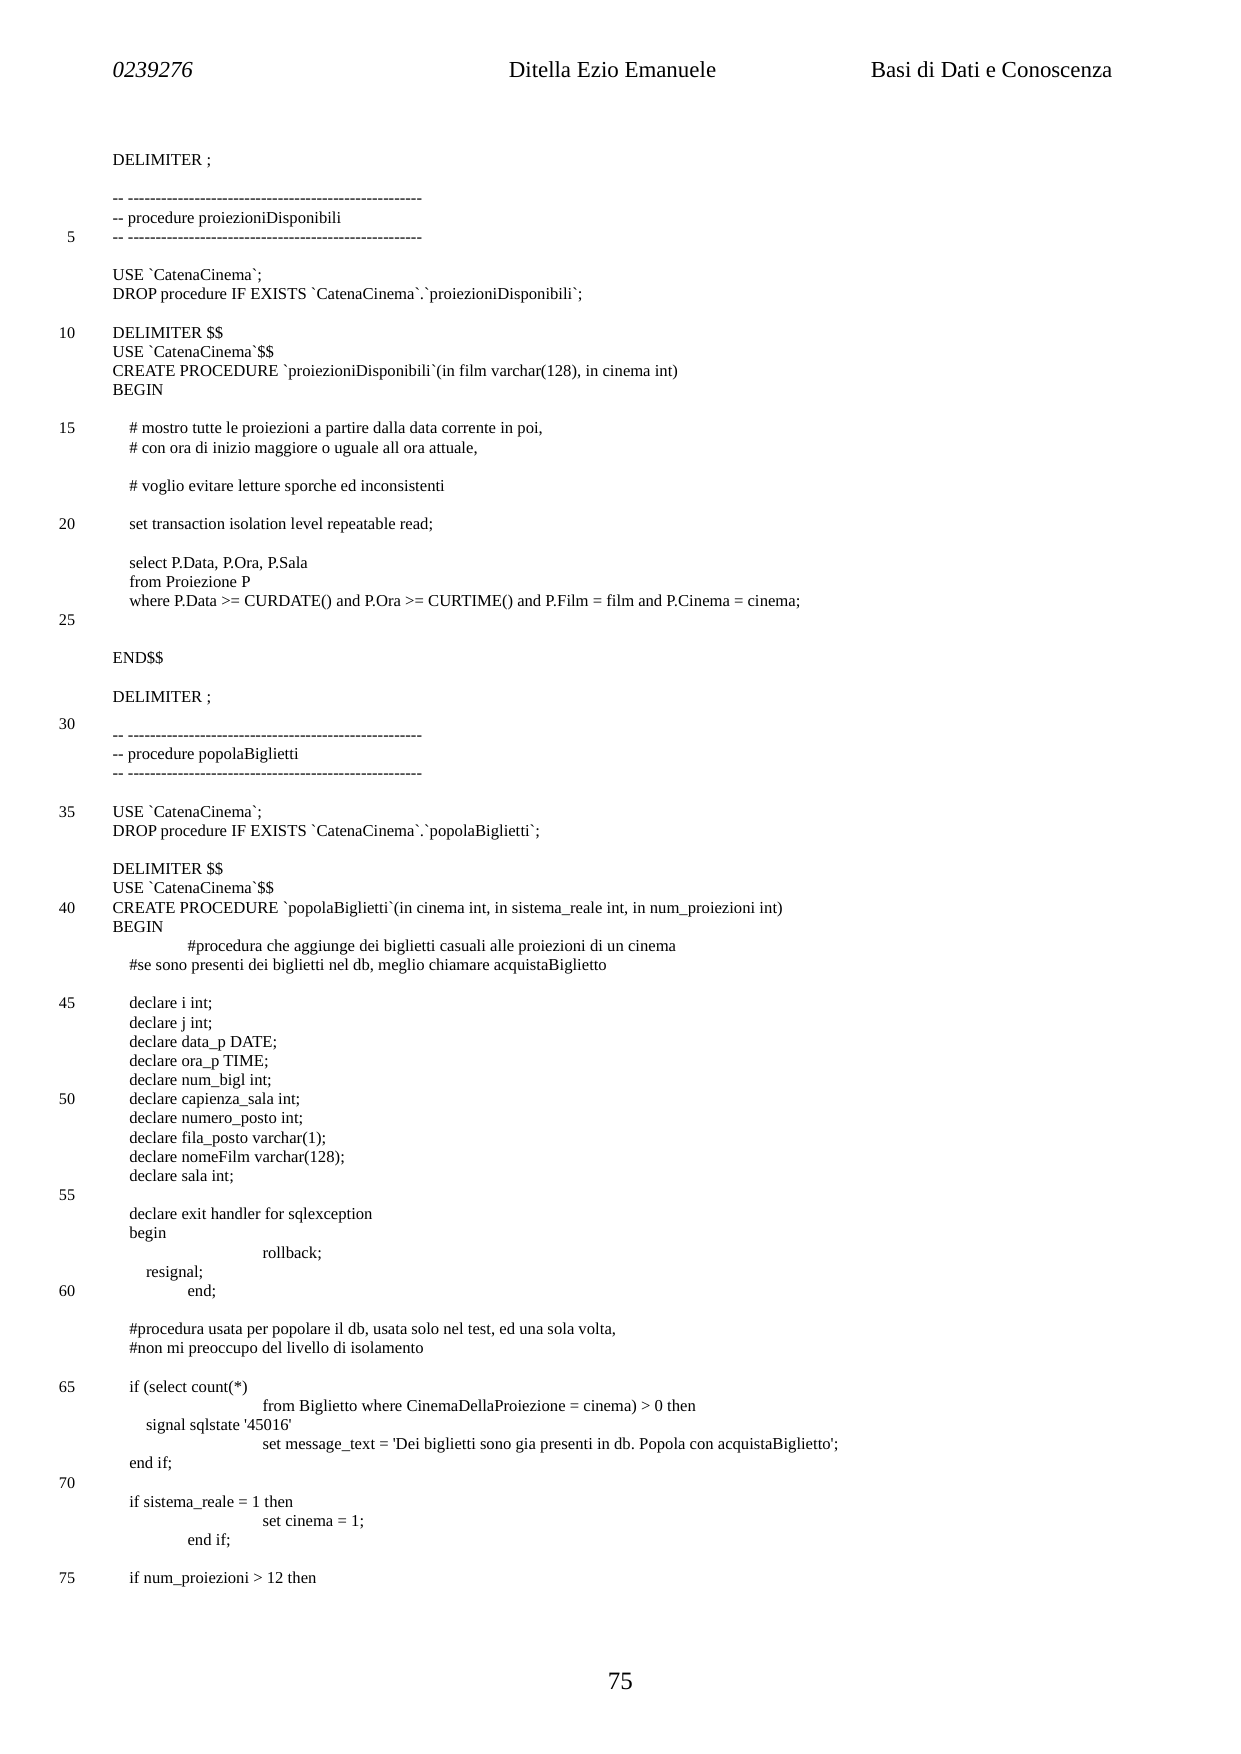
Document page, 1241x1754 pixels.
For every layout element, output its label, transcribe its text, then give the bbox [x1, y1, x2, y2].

text end; [112, 1281, 1128, 1300]
text declare sala int; [112, 1166, 1128, 1185]
text END$$ [112, 648, 1128, 667]
text resignal; [112, 1262, 1128, 1281]
text DELIMITER $$ [112, 322, 1128, 342]
text DROP procedure IF EXISTS `CatenaCinema`.`proiezioniDisponibili`; [112, 284, 1128, 303]
text end if; [112, 1453, 1128, 1472]
text declare num_bigl int; [112, 1070, 1128, 1089]
text from Proiezione P [112, 572, 1128, 591]
text BEGIN [112, 380, 1128, 399]
text # mostro tutte le proiezioni a partire dalla data corrente in poi, [112, 418, 1128, 437]
text -- ----------------------------------------------------- [112, 188, 1128, 207]
text USE `CatenaCinema`; [112, 265, 1128, 284]
text signal sqlstate '45016' [112, 1415, 1128, 1434]
text USE `CatenaCinema`$$ [112, 878, 1128, 897]
text BEGIN [112, 917, 1128, 936]
text declare i int; [112, 993, 1128, 1012]
text DELIMITER ; [112, 150, 1128, 169]
text end if; [112, 1530, 1128, 1549]
text declare j int; [112, 1012, 1128, 1032]
text DROP procedure IF EXISTS `CatenaCinema`.`popolaBiglietti`; [112, 821, 1128, 840]
text -- procedure proiezioniDisponibili [112, 207, 1128, 227]
text -- ----------------------------------------------------- [112, 227, 1128, 246]
text USE `CatenaCinema`$$ [112, 342, 1128, 361]
text set cinema = 1; [112, 1511, 1128, 1530]
text declare fila_posto varchar(1); [112, 1127, 1128, 1147]
text # con ora di inizio maggiore o uguale all ora attuale, [112, 437, 1128, 457]
text declare capienza_sala int; [112, 1089, 1128, 1108]
text select P.Data, P.Ora, P.Sala [112, 552, 1128, 572]
text # voglio evitare letture sporche ed inconsistenti [112, 476, 1128, 495]
text -- ----------------------------------------------------- [112, 725, 1128, 744]
text begin [112, 1223, 1128, 1242]
text #non mi preoccupo del livello di isolamento [112, 1338, 1128, 1357]
text CREATE PROCEDURE `popolaBiglietti`(in cinema int, in sistema_reale int, in num_proiezioni int) [112, 897, 1128, 917]
text USE `CatenaCinema`; [112, 802, 1128, 821]
text if num_proiezioni > 12 then [112, 1568, 1128, 1587]
text from Biglietto where CinemaDellaProiezione = cinema) > 0 then [112, 1396, 1128, 1415]
text declare numero_posto int; [112, 1108, 1128, 1127]
text CREATE PROCEDURE `proiezioniDisponibili`(in film varchar(128), in cinema int) [112, 361, 1128, 380]
text declare nomeFilm varchar(128); [112, 1147, 1128, 1166]
text if sistema_reale = 1 then [112, 1492, 1128, 1511]
text #procedura che aggiunge dei biglietti casuali alle proiezioni di un cinema [112, 936, 1128, 955]
text set message_text = 'Dei biglietti sono gia presenti in db. Popola con acquistaBiglietto'; [112, 1434, 1128, 1453]
text DELIMITER ; [112, 687, 1128, 706]
text declare data_p DATE; [112, 1032, 1128, 1051]
text #se sono presenti dei biglietti nel db, meglio chiamare acquistaBiglietto [112, 955, 1128, 974]
text rollback; [112, 1242, 1128, 1262]
text DELIMITER $$ [112, 859, 1128, 878]
text set transaction isolation level repeatable read; [112, 514, 1128, 533]
text if (select count(*) [112, 1377, 1128, 1396]
text -- ----------------------------------------------------- [112, 763, 1128, 782]
text declare exit handler for sqlexception [112, 1204, 1128, 1223]
text #procedura usata per popolare il db, usata solo nel test, ed una sola volta, [112, 1319, 1128, 1338]
text declare ora_p TIME; [112, 1051, 1128, 1070]
text where P.Data >= CURDATE() and P.Ora >= CURTIME() and P.Film = film and P.Cinema = cinema; [112, 591, 1128, 610]
text -- procedure popolaBiglietti [112, 744, 1128, 763]
